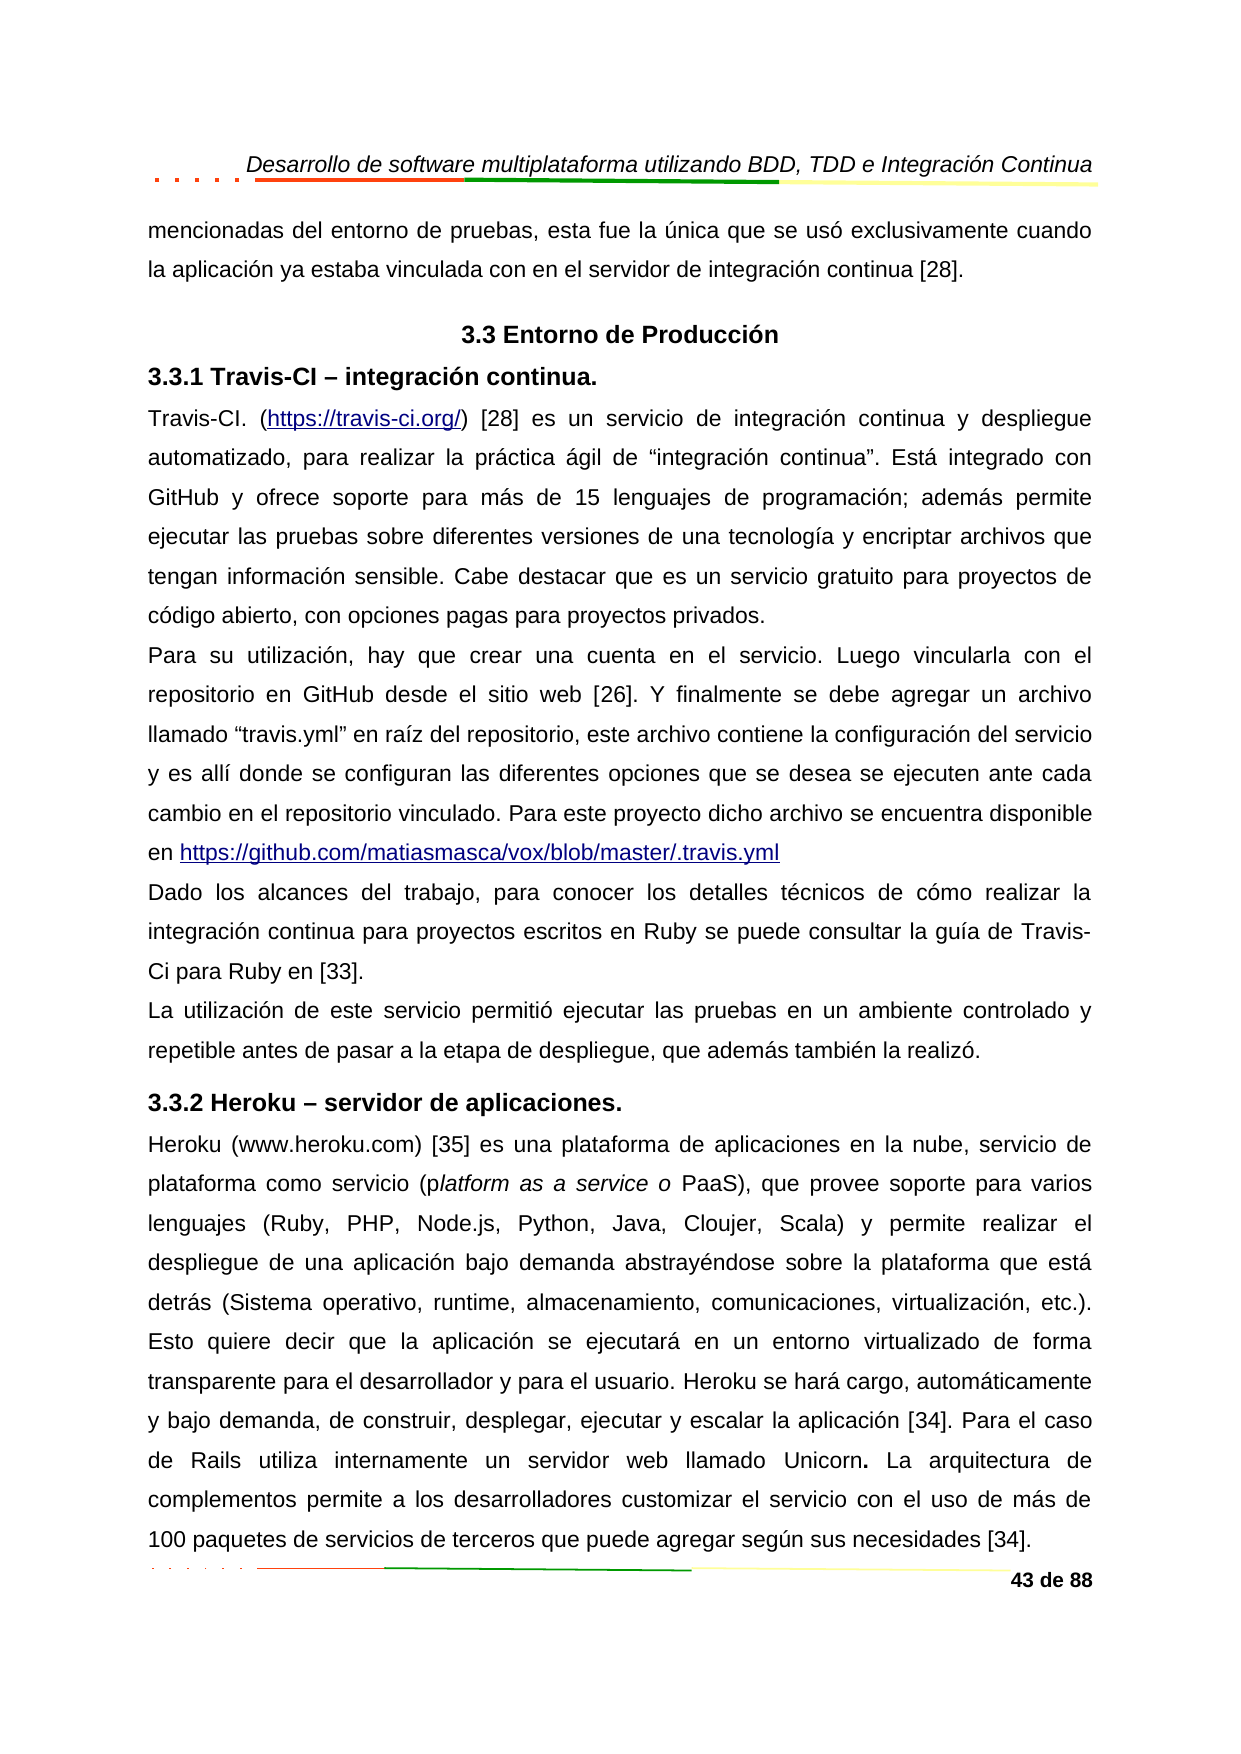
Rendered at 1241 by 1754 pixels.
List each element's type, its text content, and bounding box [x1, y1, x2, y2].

text Heroku (www.heroku.com) [35] es una plataforma de aplicaciones en la nube, servicio de plataforma como servicio (platform as a service o PaaS), que provee soporte para varios lenguajes (Ruby, PHP, Node.js, Python, Java, Cloujer, Scala) y permite realizar el despliegue de una aplicación bajo demanda abstrayéndose sobre la plataforma que está detrás (Sistema operativo, runtime, almacenamiento, comunicaciones, virtualización, etc.). Esto quiere decir que la aplicación se ejecutará en un entorno virtualizado de forma transparente para el desarrollador y para el usuario. Heroku se hará cargo, automáticamente y bajo demanda, de construir, desplegar, ejecutar y escalar la aplicación [34]. Para el caso de Rails utiliza internamente un servidor web llamado Unicorn. La arquitectura de complementos permite a los desarrolladores customizar el servicio con el uso de más de 100 paquetes de servicios de terceros que puede agregar según sus necesidades [34]. [148, 1131, 1093, 1552]
text Para su utilización, hay que crear una cuenta en el servicio. Luego vincularla con el repositorio en GitHub desde el sitio web [26]. Y finalmente se debe agregar un archivo llamado “travis.yml” en raíz del repositorio, este archivo contiene la configuración del servicio y es allí donde se configuran las diferentes opciones que se desea se ejecuten ante cada cambio en el repositorio vinculado. Para este proyecto dicho archivo se encuentra disponible en https://github.com/matiasmasca/vox/blob/master/.travis.yml [148, 642, 1093, 866]
text La utilización de este servicio permitió ejecutar las pruebas en un ambiente controlado y repetible antes de pasar a la etapa de despliegue, que además también la realizó. [148, 997, 1093, 1063]
text Travis-CI. (https://travis-ci.org/) [28] es un servicio de integración continua y despliegue automatizado, para realizar la práctica ágil de “integración continua”. Está integrado con GitHub y ofrece soporte para más de 15 lenguajes de programación; además permite ejecutar las pruebas sobre diferentes versiones de una tecnología y encriptar archivos que tengan información sensible. Cabe destacar que es un servicio gratuito para proyectos de código abierto, con opciones pagas para proyectos privados. [148, 405, 1093, 629]
text mencionadas del entorno de pruebas, esta fue la única que se usó exclusivamente cuando la aplicación ya estaba vinculada con en el servidor de integración continua [28]. [148, 217, 1093, 282]
text 3.3.1 Travis-CI – integración continua. [148, 362, 1093, 391]
text 3.3.2 Heroku – servidor de aplicaciones. [148, 1088, 1093, 1117]
text Dado los alcances del trabajo, para conocer los detalles técnicos de cómo realizar la integración continua para proyectos escritos en Ruby se puede consultar la guía de Travis-Ci para Ruby en [33]. [148, 879, 1093, 984]
subtitle 3.3 Entorno de Producción [148, 321, 1093, 349]
